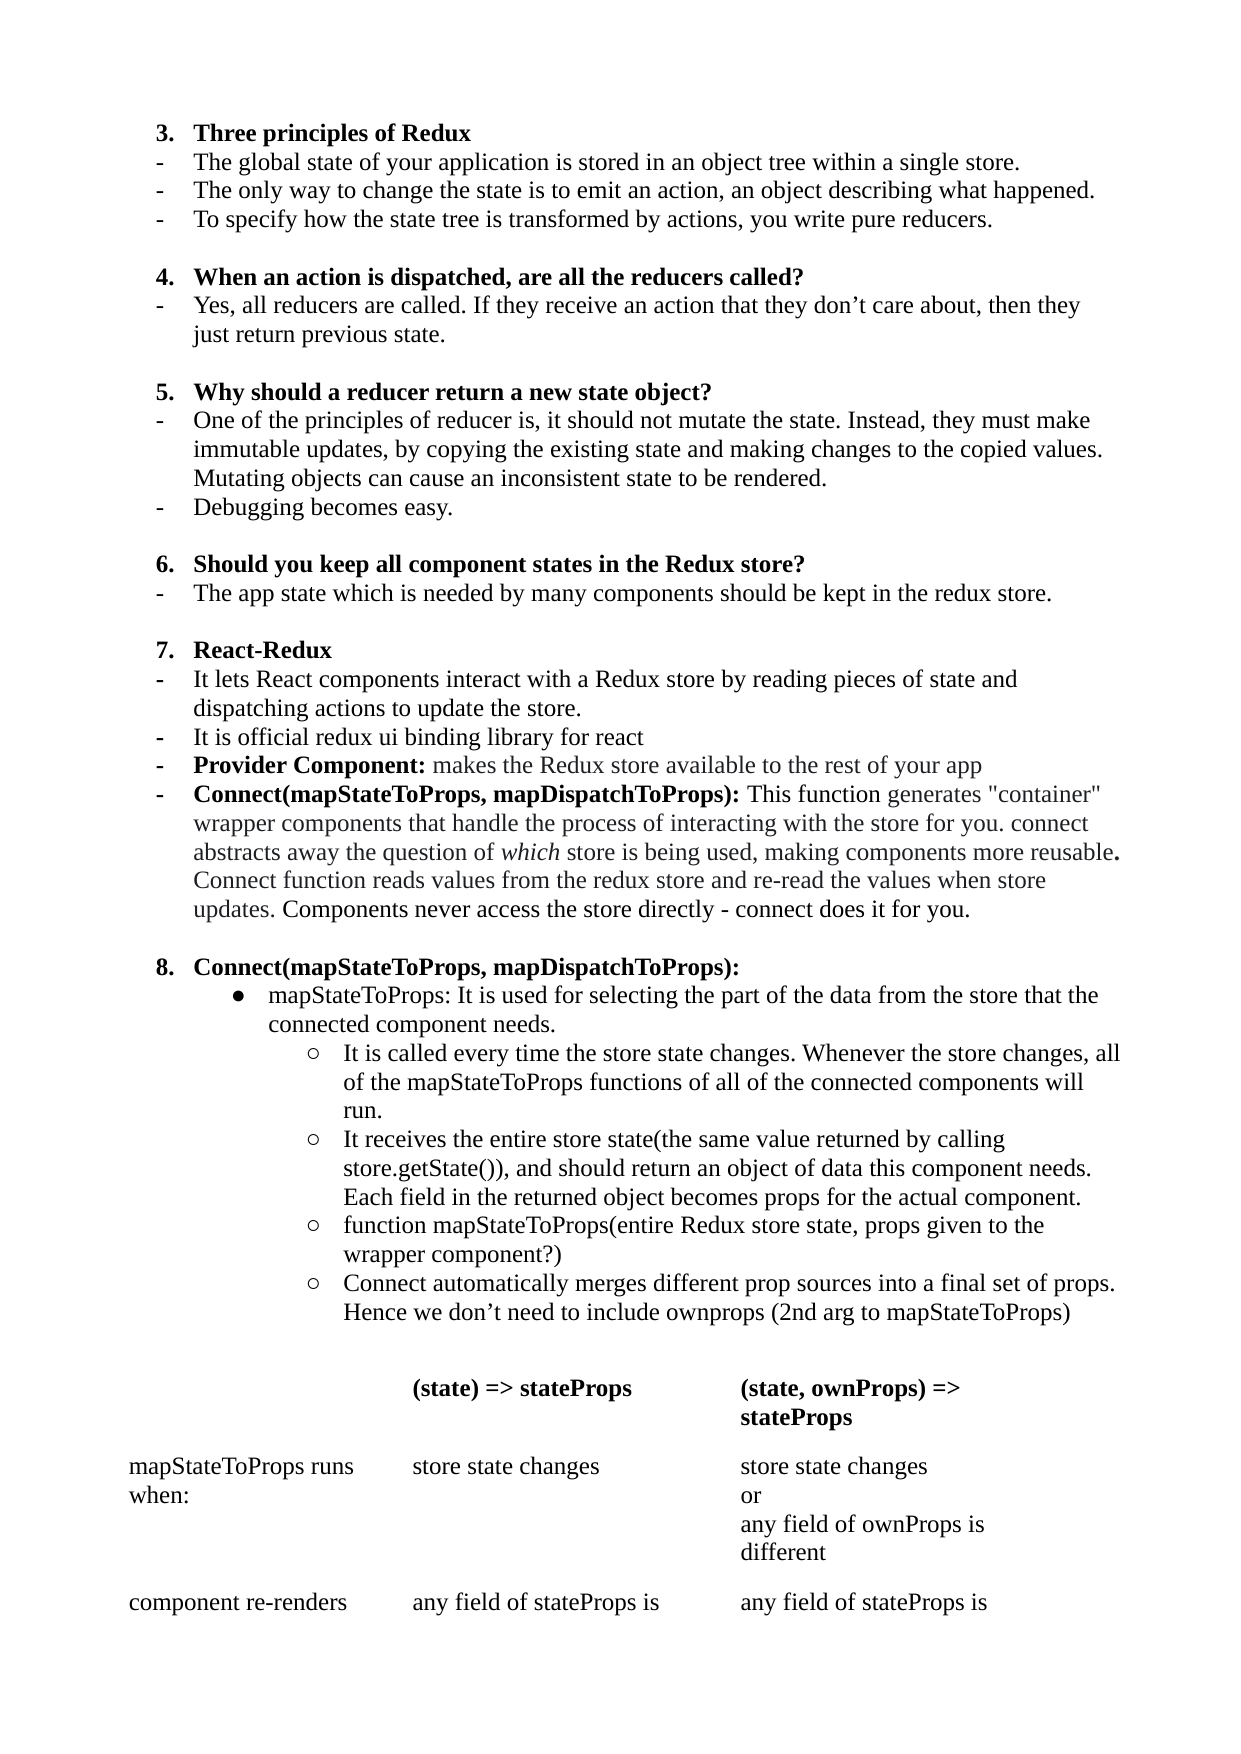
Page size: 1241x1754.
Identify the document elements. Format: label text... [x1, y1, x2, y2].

list mapStateToProps: It is used for selecting the part of the data from the store that the connected component needs. [231, 981, 1122, 1038]
list Should you keep all component states in the Redux store? [156, 549, 1122, 578]
list Why should a reducer return a new state object? [156, 377, 1122, 406]
list The global state of your application is stored in an object tree within a single store. [156, 147, 1122, 176]
list Yes, all reducers are called. If they receive an action that they don’t care about, then they just return previous state. [156, 291, 1122, 348]
list The app state which is needed by many components should be kept in the redux store. [156, 578, 1122, 607]
table_header [118, 1363, 402, 1441]
table_header (state) => stateProps [402, 1363, 730, 1441]
table_cell store state changes or any field of ownProps is different [730, 1441, 1058, 1577]
list To specify how the state tree is transformed by actions, you write pure reducers. [156, 204, 1122, 233]
list Connect(mapStateToProps, mapDispatchToProps): [156, 952, 1122, 981]
table_cell any field of stateProps is [730, 1577, 1058, 1636]
list When an action is dispatched, are all the reducers called? [156, 262, 1122, 291]
list One of the principles of reducer is, it should not mutate the state. Instead, they must make immutable updates, by copying the existing state and making changes to the copied values. Mutating objects can cause an inconsistent state to be rendered. [156, 406, 1122, 492]
list The only way to change the state is to emit an action, an object describing what happened. [156, 176, 1122, 204]
list Connect(mapStateToProps, mapDispatchToProps): This function generates "container" wrapper components that handle the process of interacting with the store for you. connect abstracts away the question of which store is being used, making components more reusable. Connect function reads values from the redux store and re-read the values when store updates. Components never access the store directly - connect does it for you. [156, 779, 1122, 923]
list It lets React components interact with a Redux store by reading pieces of state and dispatching actions to update the store. [156, 664, 1122, 722]
list function mapStateToProps(entire Redux store state, props given to the wrapper component?) [306, 1211, 1122, 1268]
list It is official redux ui binding library for react [156, 722, 1122, 751]
table_header (state, ownProps) => stateProps [730, 1363, 1058, 1441]
list React-Redux [156, 636, 1122, 664]
list Connect automatically merges different prop sources into a final set of props. Hence we don’t need to include ownprops (2nd arg to mapStateToProps) [306, 1268, 1122, 1326]
table_cell mapStateToProps runs when: [118, 1441, 402, 1577]
table_cell component re-renders [118, 1577, 402, 1636]
list It is called every time the store state changes. Whenever the store changes, all of the mapStateToProps functions of all of the connected components will run. [306, 1038, 1122, 1124]
list Debugging becomes easy. [156, 492, 1122, 521]
list Three principles of Redux [156, 118, 1122, 147]
table_cell any field of stateProps is [402, 1577, 730, 1636]
list It receives the entire store state(the same value returned by calling store.getState()), and should return an object of data this component needs. Each field in the returned object becomes props for the actual component. [306, 1124, 1122, 1211]
list Provider Component: makes the Redux store available to the rest of your app [156, 751, 1122, 779]
table_cell store state changes [402, 1441, 730, 1577]
